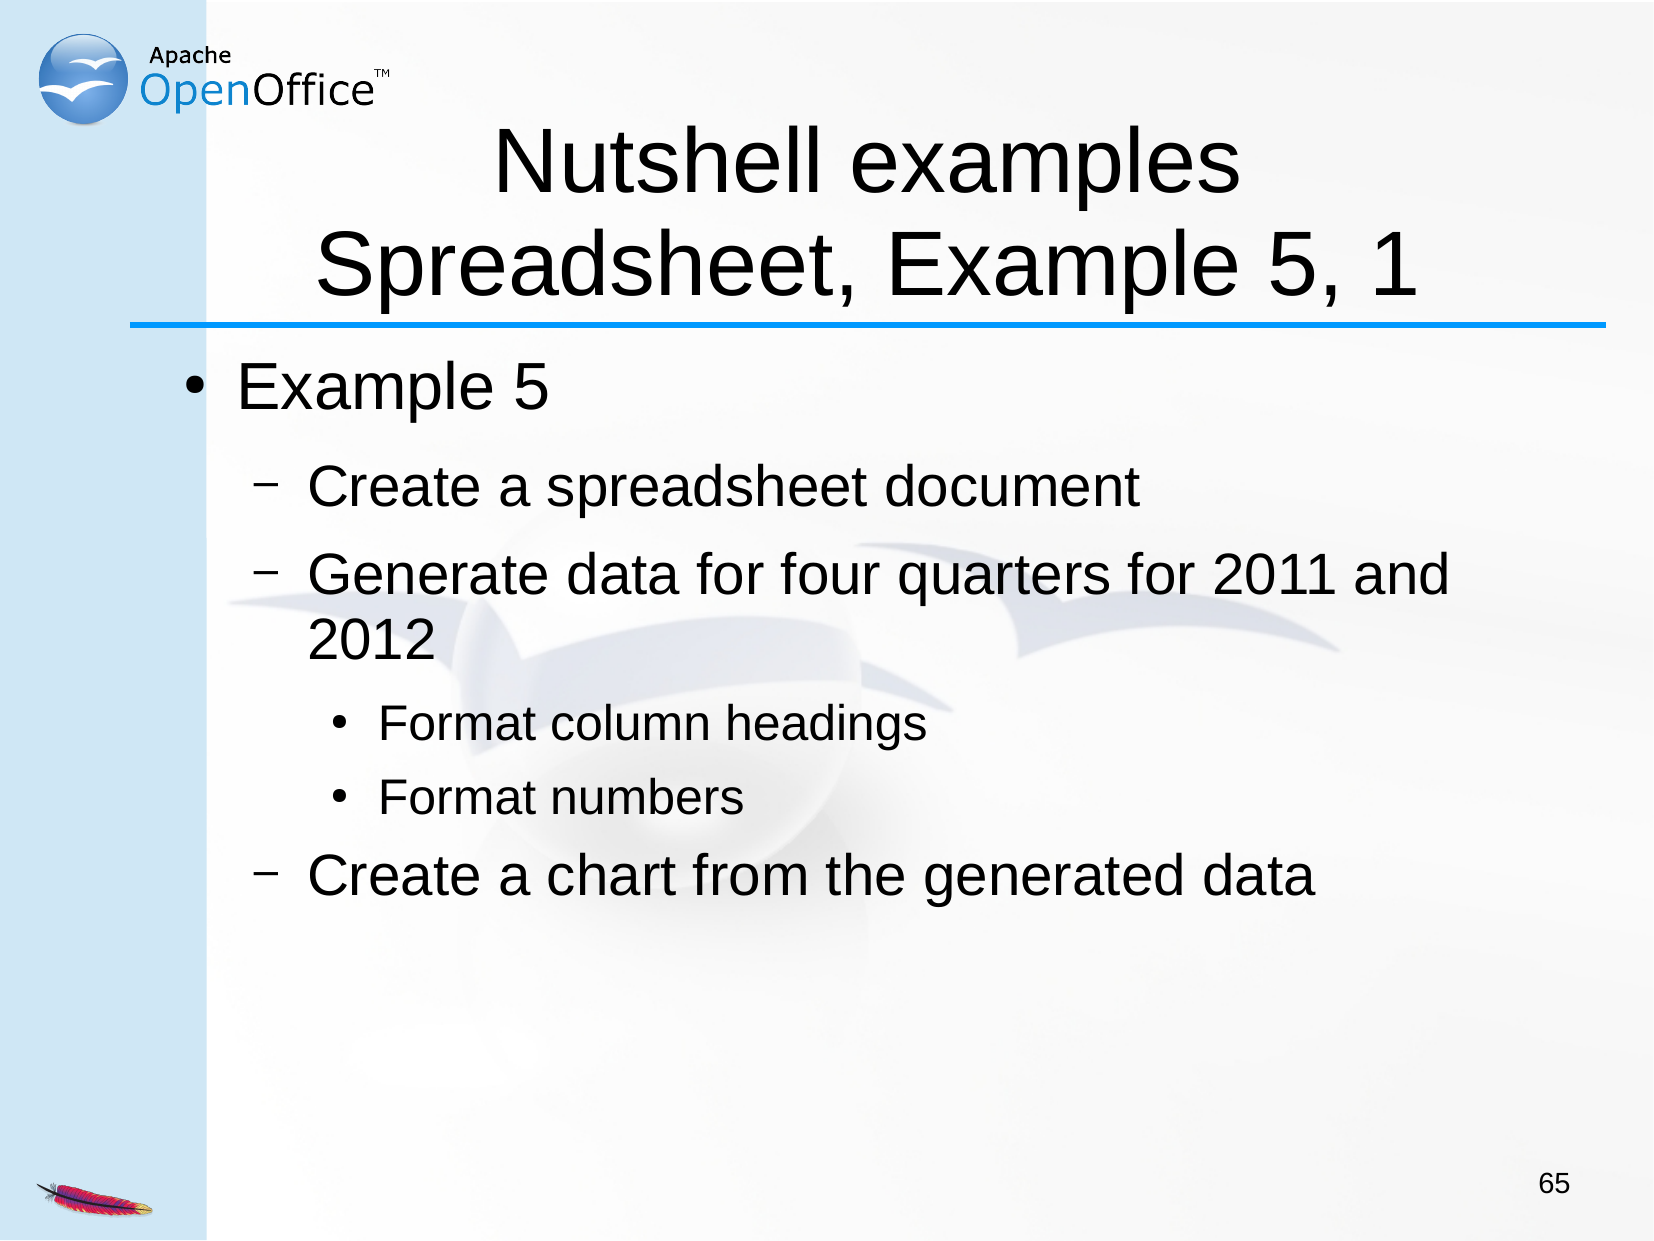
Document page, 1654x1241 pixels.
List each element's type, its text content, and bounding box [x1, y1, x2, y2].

title Nutshell examples Spreadsheet, Example 5, 1 [165, 108, 1571, 316]
picture [35, 2, 1654, 1241]
list Example 5 Create a spreadsheet document Generate data for four quarters for 2011 and 2012 Format column headings Format numbers Create a chart from the generated data [165, 349, 1571, 1168]
picture [35, 1181, 154, 1219]
